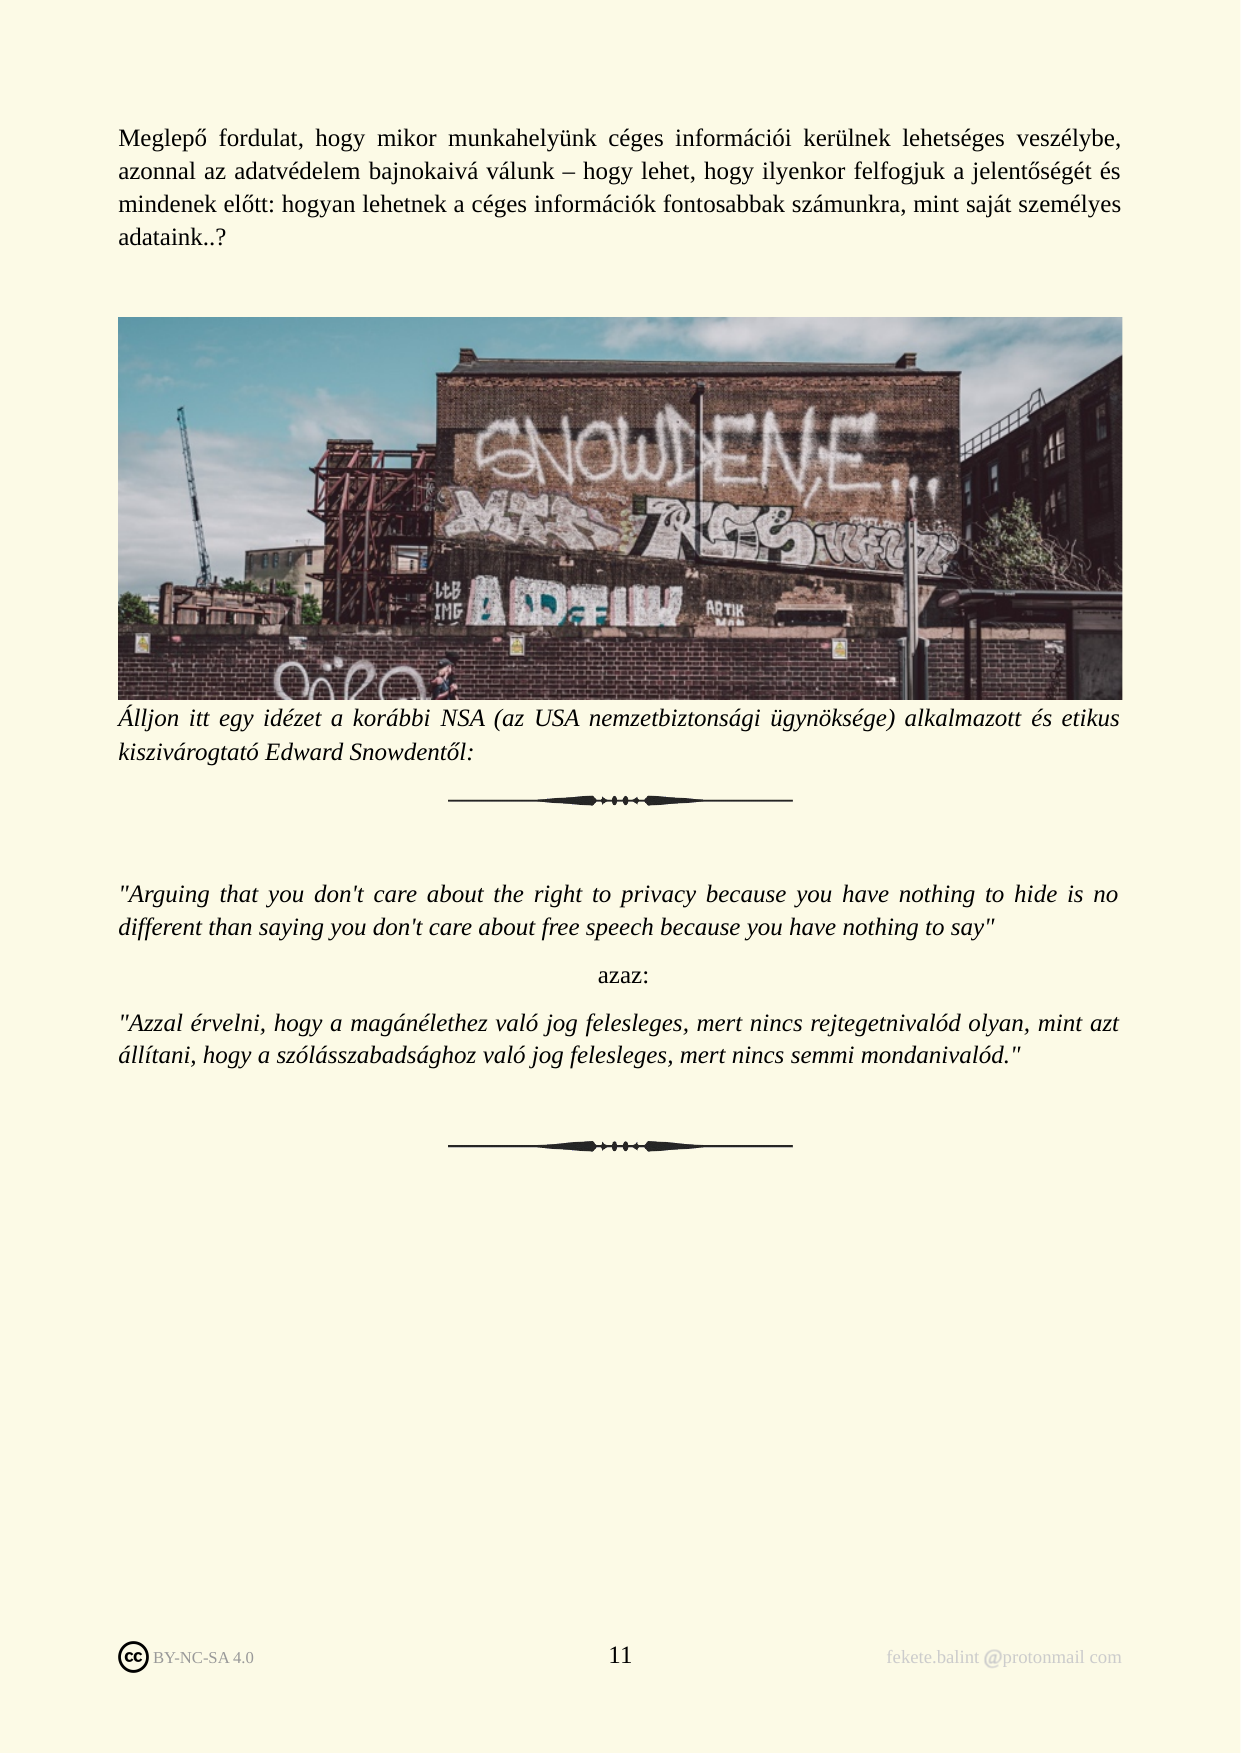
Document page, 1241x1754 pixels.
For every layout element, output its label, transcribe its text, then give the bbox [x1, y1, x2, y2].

picture [982, 1648, 1003, 1669]
picture [446, 792, 795, 808]
picture [118, 1641, 149, 1673]
text Meglepő fordulat, hogy mikor munkahelyünk céges információi kerülnek lehetséges veszélybe, azonnal az adatvédelem bajnokaivá válunk – hogy lehet, hogy ilyenkor felfogjuk a jelentőségét és mindenek előtt: hogyan lehetnek a céges információk fontosabbak számunkra, mint saját személyes adataink..? [118, 123, 1122, 251]
picture [118, 317, 1123, 700]
text "Azzal érvelni, hogy a magánélethez való jog felesleges, mert nincs rejtegetnivalód olyan, mint azt állítani, hogy a szólásszabadsághoz való jog felesleges, mert nincs semmi mondanivalód." [118, 1008, 1122, 1069]
picture [446, 1137, 795, 1154]
text azaz: [118, 960, 1122, 989]
text Álljon itt egy idézet a korábbi NSA (az USA nemzetbiztonsági ügynöksége) alkalmazott és etikus kiszivárogtató Edward Snowdentől: [118, 700, 1122, 765]
text "Arguing that you don't care about the right to privacy because you have nothing to hide is no different than saying you don't care about free speech because you have nothing to say" [118, 879, 1122, 941]
